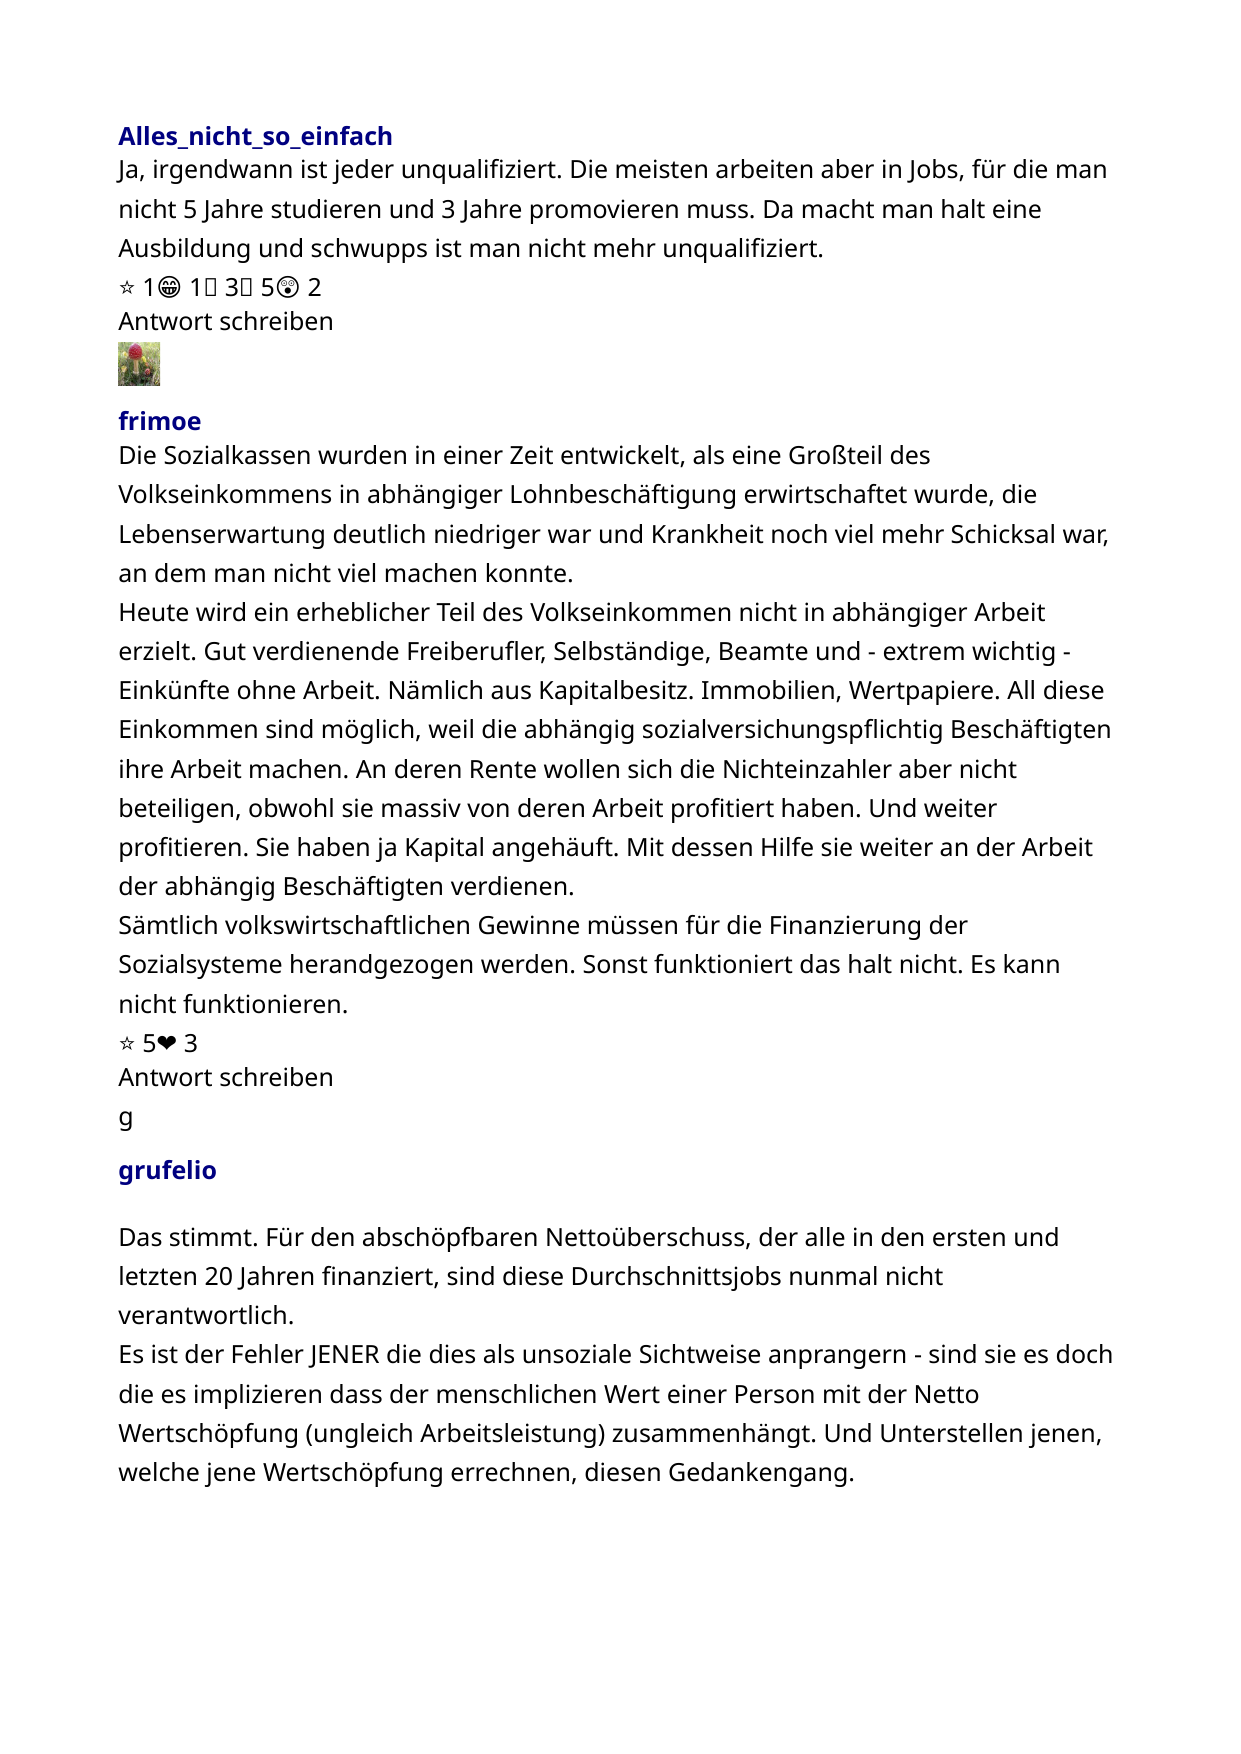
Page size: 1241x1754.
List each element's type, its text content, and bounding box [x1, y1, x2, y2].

text Antwort schreiben [118, 1059, 1122, 1094]
text ⭐️ 1😁 1🙁 3🤨 5😲 2 [118, 270, 1122, 304]
text Antwort schreiben [118, 304, 1122, 338]
subtitle grufelio [118, 1152, 1122, 1187]
subtitle frimoe [118, 404, 1122, 438]
picture [118, 342, 161, 386]
text Sämtlich volkswirtschaftlichen Gewinne müssen für die Finanzierung der Sozialsysteme herandgezogen werden. Sonst funktioniert das halt nicht. Es kann nicht funktionieren. [118, 908, 1122, 1020]
text Das stimmt. Für den abschöpfbaren Nettoüberschuss, der alle in den ersten und letzten 20 Jahren finanziert, sind diese Durchschnittsjobs nunmal nicht verantwortlich. [118, 1219, 1122, 1332]
text ⭐️ 5❤️ 3 [118, 1026, 1122, 1059]
text g [118, 1099, 1122, 1133]
text Es ist der Fehler JENER die dies als unsoziale Sichtweise anprangern - sind sie es doch die es implizieren dass der menschlichen Wert einer Person mit der Netto Wertschöpfung (ungleich Arbeitsleistung) zusammenhängt. Und Unterstellen jenen, welche jene Wertschöpfung errechnen, diesen Gedankengang. [118, 1337, 1122, 1489]
text Ja, irgendwann ist jeder unqualifiziert. Die meisten arbeiten aber in Jobs, für die man nicht 5 Jahre studieren und 3 Jahre promovieren muss. Da macht man halt eine Ausbildung und schwupps ist man nicht mehr unqualifiziert. [118, 152, 1122, 264]
subtitle Alles_nicht_so_einfach [118, 118, 1122, 152]
text Die Sozialkassen wurden in einer Zeit entwickelt, als eine Großteil des Volkseinkommens in abhängiger Lohnbeschäftigung erwirtschaftet wurde, die Lebenserwartung deutlich niedriger war und Krankheit noch viel mehr Schicksal war, an dem man nicht viel machen konnte. [118, 438, 1122, 589]
text Heute wird ein erheblicher Teil des Volkseinkommen nicht in abhängiger Arbeit erzielt. Gut verdienende Freiberufler, Selbständige, Beamte und - extrem wichtig - Einkünfte ohne Arbeit. Nämlich aus Kapitalbesitz. Immobilien, Wertpapiere. All diese Einkommen sind möglich, weil die abhängig sozialversichungspflichtig Beschäftigten ihre Arbeit machen. An deren Rente wollen sich die Nichteinzahler aber nicht beteiligen, obwohl sie massiv von deren Arbeit profitiert haben. Und weiter profitieren. Sie haben ja Kapital angehäuft. Mit dessen Hilfe sie weiter an der Arbeit der abhängig Beschäftigten verdienen. [118, 595, 1122, 903]
